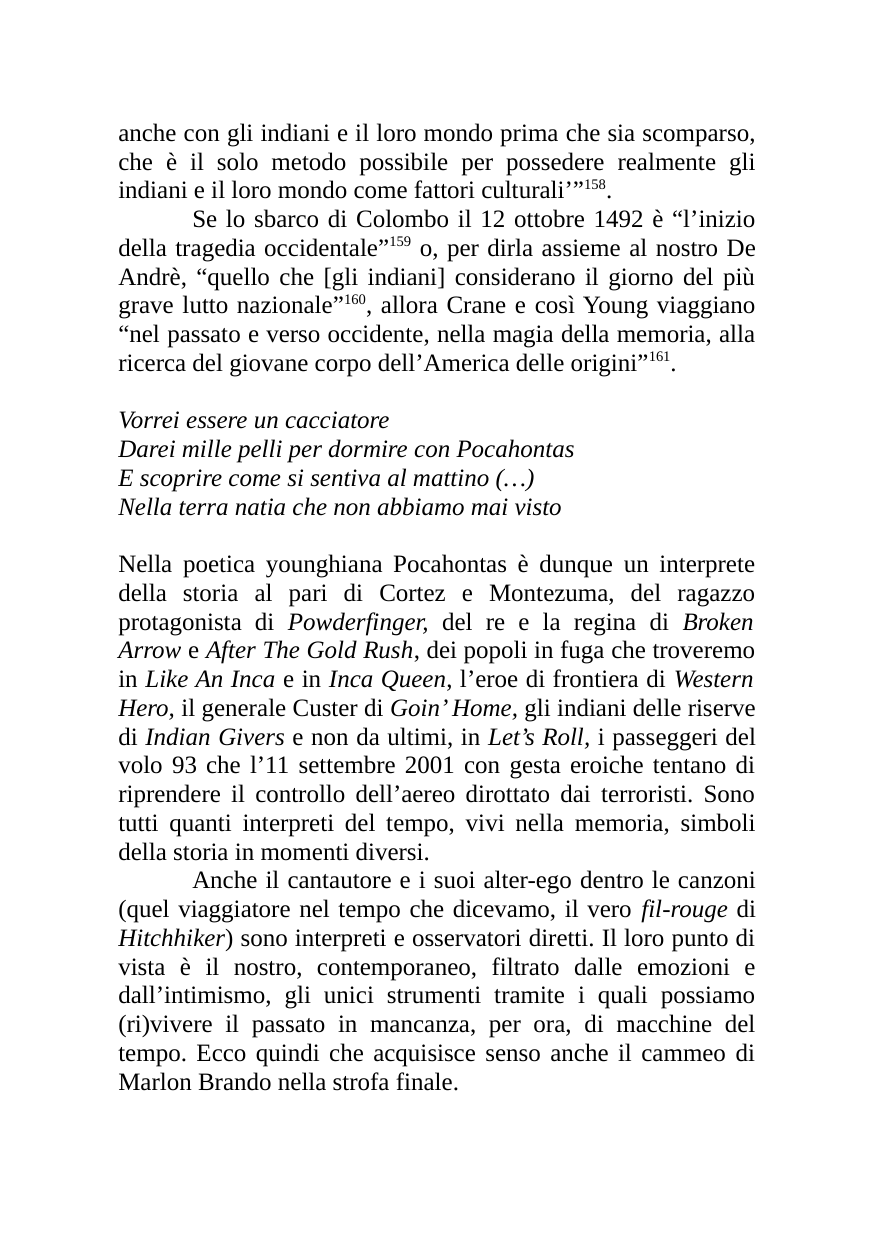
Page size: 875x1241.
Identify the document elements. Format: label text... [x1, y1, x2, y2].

text Nella terra natia che non abbiamo mai visto [118, 492, 756, 521]
text anche con gli indiani e il loro mondo prima che sia scomparso, che è il solo metodo possibile per possedere realmente gli indiani e il loro mondo come fattori culturali’”. [118, 118, 756, 204]
text Anche il cantautore e i suoi alter-ego dentro le canzoni (quel viaggiatore nel tempo che dicevamo, il vero fil-rouge di Hitchhiker) sono interpreti e osservatori diretti. Il loro punto di vista è il nostro, contemporaneo, filtrato dalle emozioni e dall’intimismo, gli unici strumenti tramite i quali possiamo (ri)vivere il passato in mancanza, per ora, di macchine del tempo. Ecco quindi che acquisisce senso anche il cammeo di Marlon Brando nella strofa finale. [118, 866, 756, 1096]
text Nella poetica younghiana Pocahontas è dunque un interprete della storia al pari di Cortez e Montezuma, del ragazzo protagonista di Powderfinger, del re e la regina di Broken Arrow e After The Gold Rush, dei popoli in fuga che troveremo in Like An Inca e in Inca Queen, l’eroe di frontiera di Western Hero, il generale Custer di Goin’ Home, gli indiani delle riserve di Indian Givers e non da ultimi, in Let’s Roll, i passeggeri del volo 93 che l’11 settembre 2001 con gesta eroiche tentano di riprendere il controllo dell’aereo dirottato dai terroristi. Sono tutti quanti interpreti del tempo, vivi nella memoria, simboli della storia in momenti diversi. [118, 549, 756, 866]
text E scoprire come si sentiva al mattino (…) [118, 463, 756, 492]
text Se lo sbarco di Colombo il 12 ottobre 1492 è “l’inizio della tragedia occidentale” o, per dirla assieme al nostro De Andrè, “quello che [gli indiani] considerano il giorno del più grave lutto nazionale”, allora Crane e così Young viaggiano “nel passato e verso occidente, nella magia della memoria, alla ricerca del giovane corpo dell’America delle origini”. [118, 204, 756, 377]
text Darei mille pelli per dormire con Pocahontas [118, 434, 756, 463]
subtitle Vorrei essere un cacciatore [118, 406, 756, 434]
